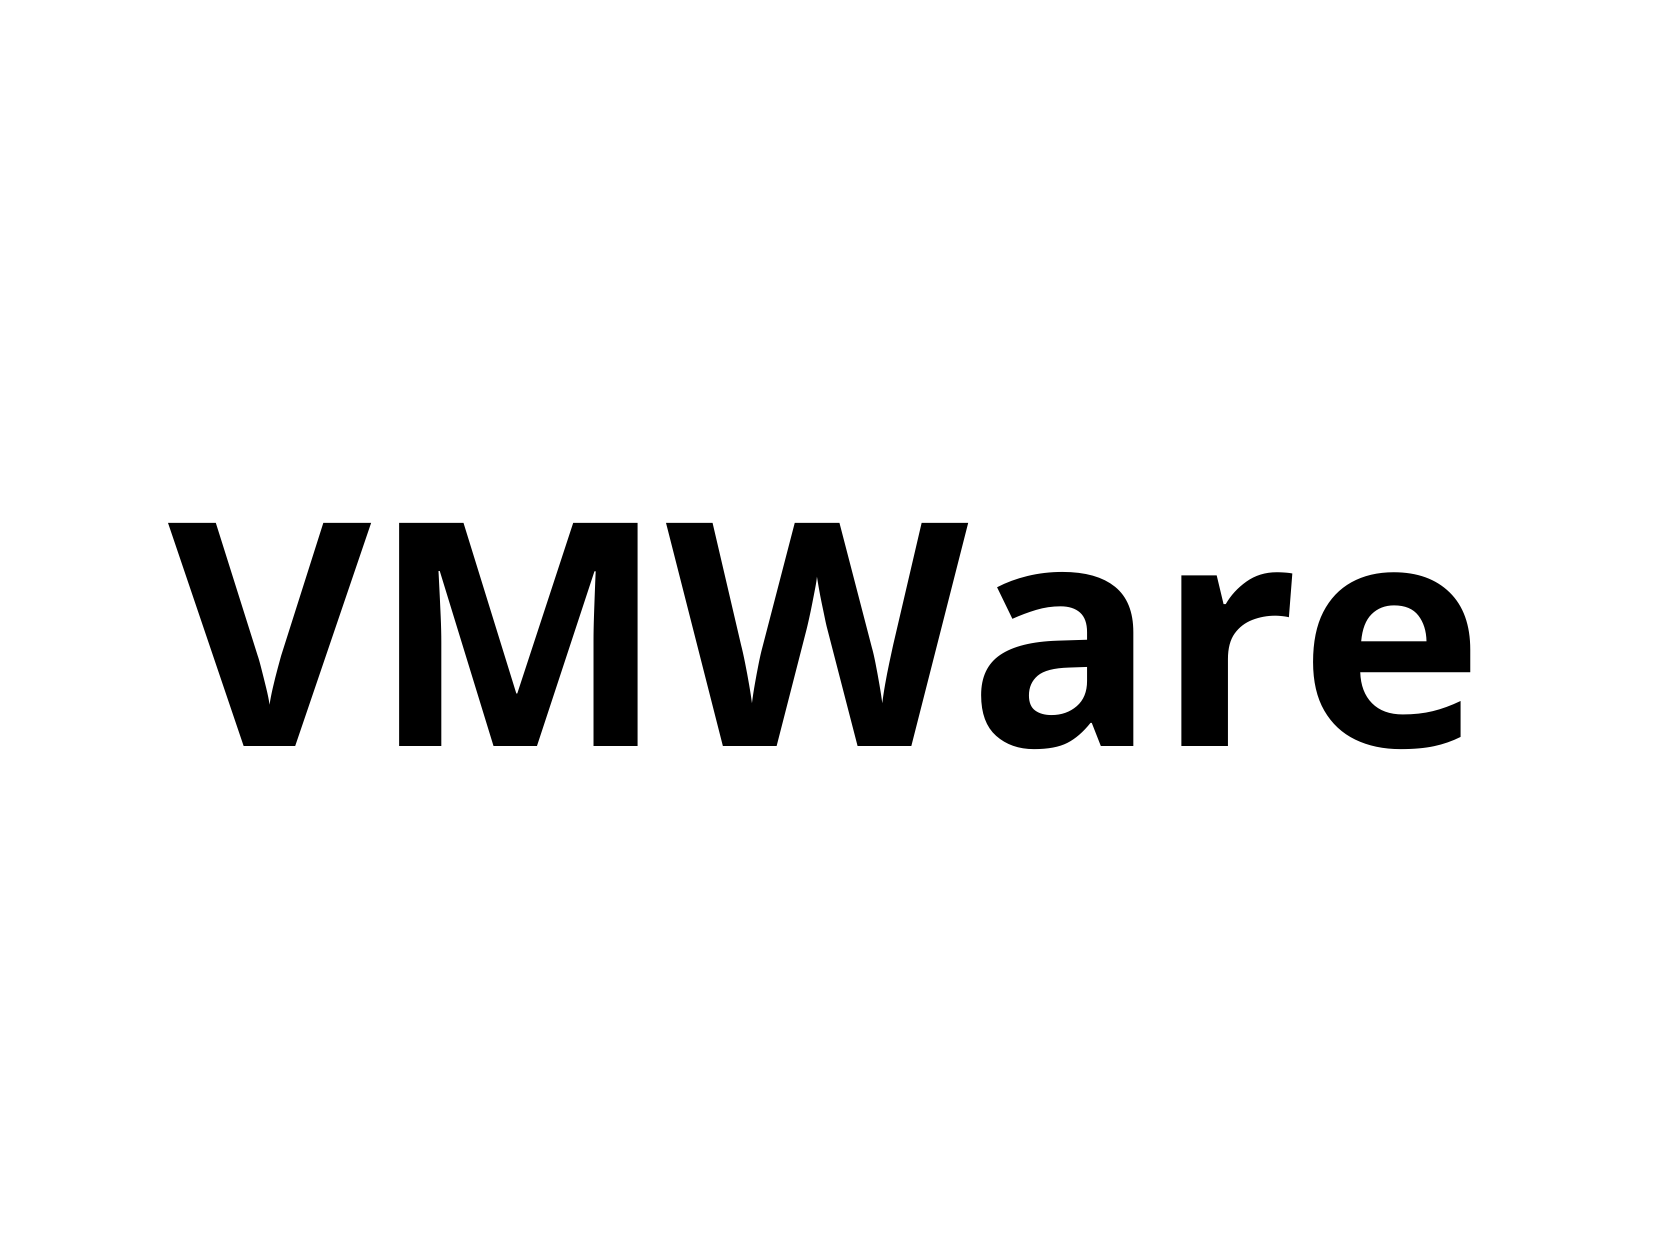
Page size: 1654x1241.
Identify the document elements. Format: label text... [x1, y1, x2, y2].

title VMWare [82, 49, 1571, 1201]
